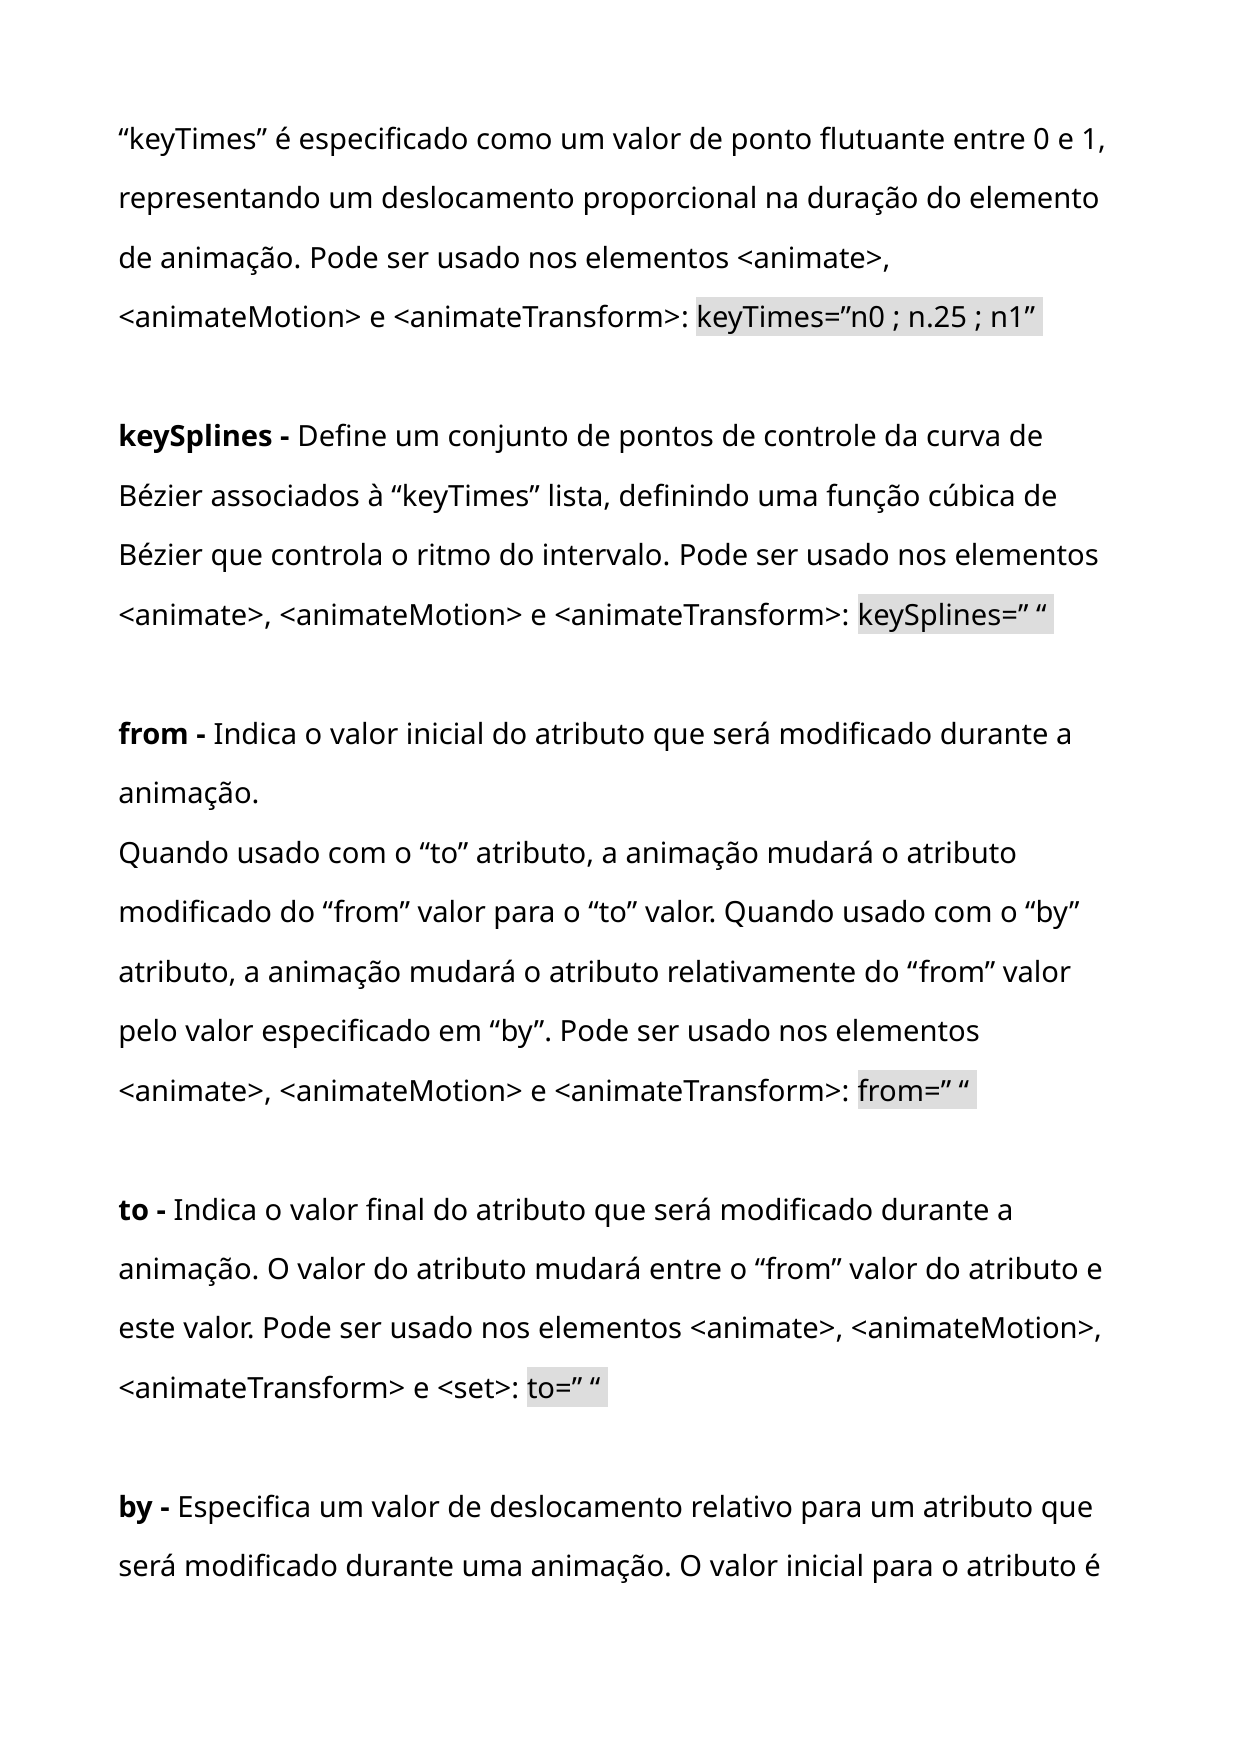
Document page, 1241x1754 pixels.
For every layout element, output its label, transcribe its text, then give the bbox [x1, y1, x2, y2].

text by - Especifica um valor de deslocamento relativo para um atributo que será modificado durante uma animação. O valor inicial para o atributo é [118, 1486, 1122, 1585]
text Quando usado com o “to” atributo, a animação mudará o atributo modificado do “from” valor para o “to” valor. Quando usado com o “by” atributo, a animação mudará o atributo relativamente do “from” valor pelo valor especificado em “by”. Pode ser usado nos elementos <animate>, <animateMotion> e <animateTransform>: from=” “ [118, 832, 1122, 1109]
text “keyTimes” é especificado como um valor de ponto flutuante entre 0 e 1, representando um deslocamento proporcional na duração do elemento de animação. Pode ser usado nos elementos <animate>, <animateMotion> e <animateTransform>: keyTimes=”n0 ; n.25 ; n1” [118, 118, 1122, 336]
text from - Indica o valor inicial do atributo que será modificado durante a animação. [118, 713, 1122, 812]
text keySplines - Define um conjunto de pontos de controle da curva de Bézier associados à “keyTimes” lista, definindo uma função cúbica de Bézier que controla o ritmo do intervalo. Pode ser usado nos elementos <animate>, <animateMotion> e <animateTransform>: keySplines=” “ [118, 416, 1122, 634]
text to - Indica o valor final do atributo que será modificado durante a animação. O valor do atributo mudará entre o “from” valor do atributo e este valor. Pode ser usado nos elementos <animate>, <animateMotion>, <animateTransform> e <set>: to=” “ [118, 1189, 1122, 1407]
